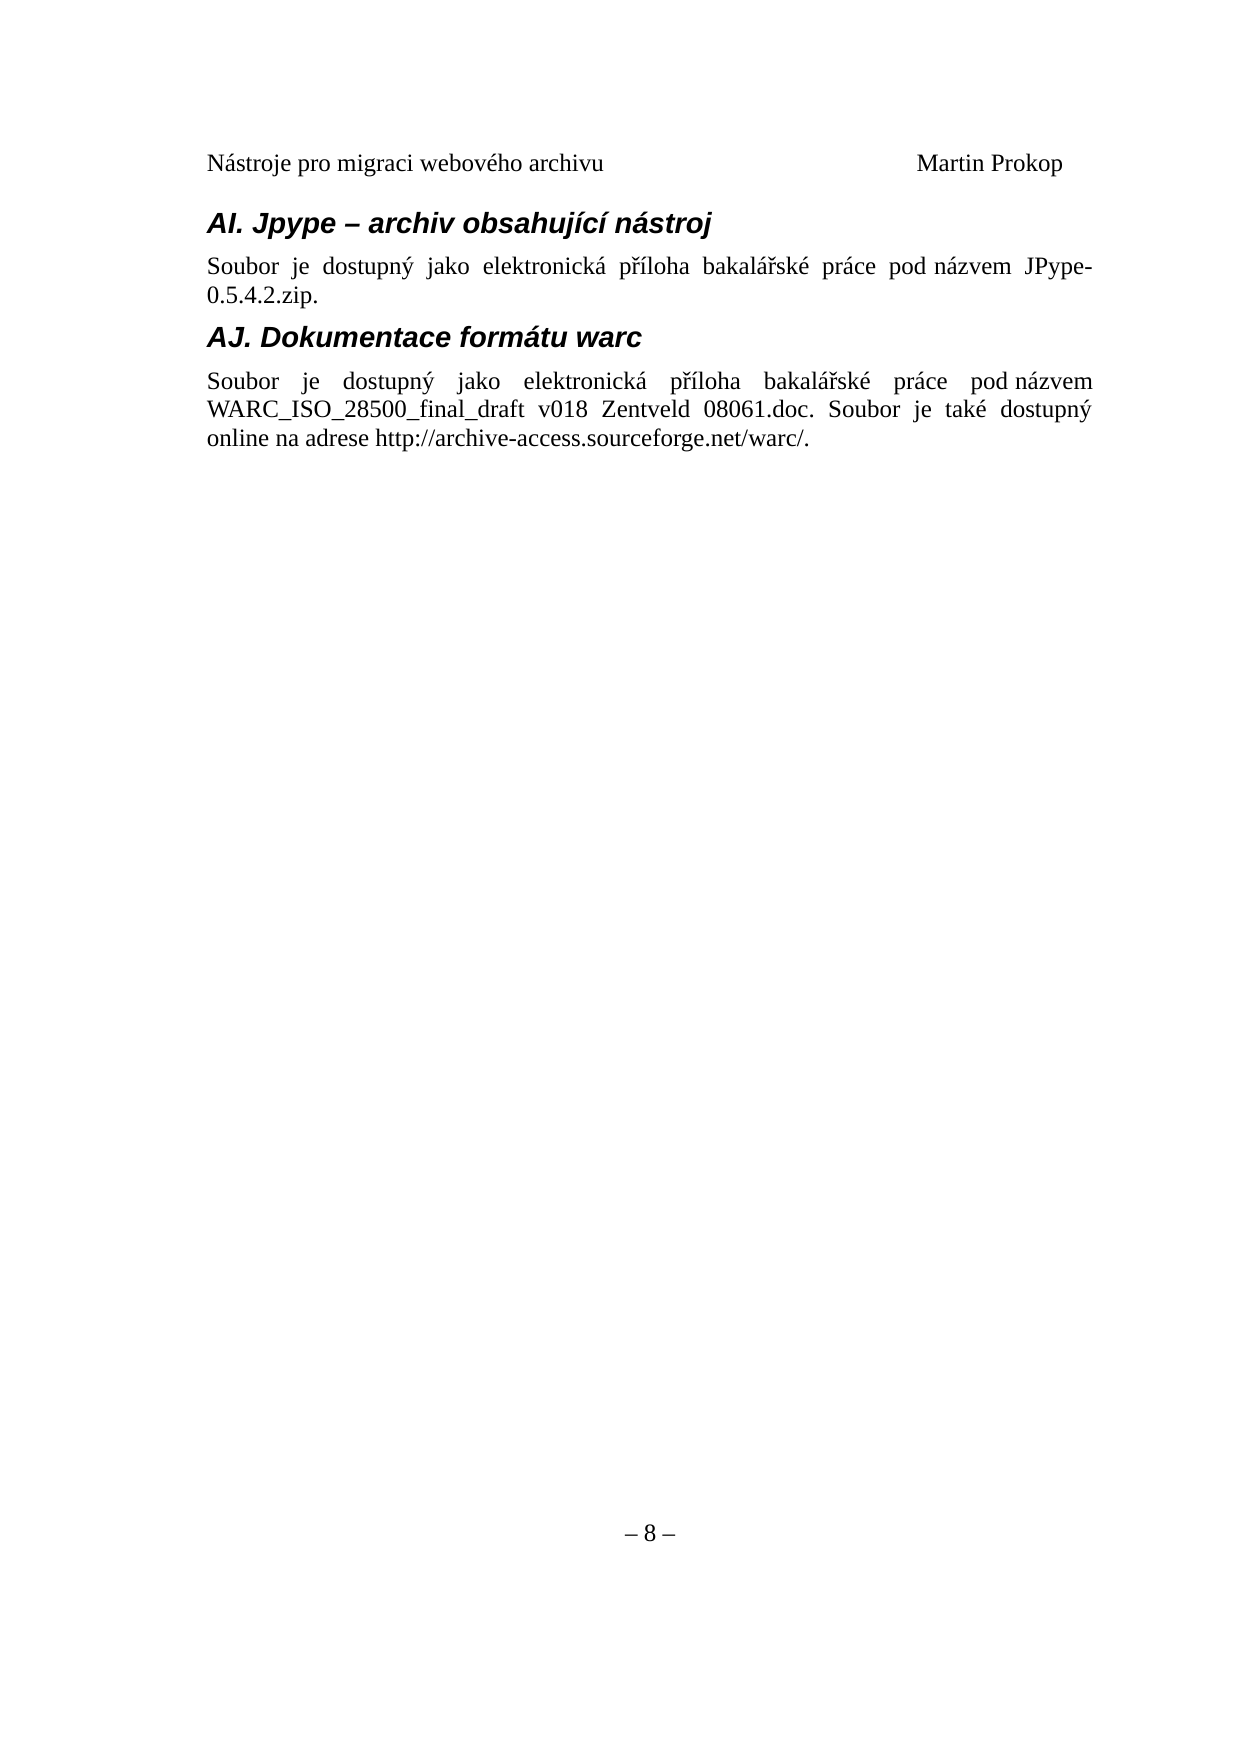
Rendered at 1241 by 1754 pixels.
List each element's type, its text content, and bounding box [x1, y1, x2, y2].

text Soubor je dostupný jako elektronická příloha bakalářské práce pod názvem JPype-0.5.4.2.zip. [207, 251, 1093, 309]
subtitle AJ. Dokumentace formátu warc [207, 320, 1093, 354]
subtitle AI. Jpype – archiv obsahující nástroj [207, 206, 1093, 239]
text Soubor je dostupný jako elektronická příloha bakalářské práce pod názvem WARC_ISO_28500_final_draft v018 Zentveld 08061.doc. Soubor je také dostupný online na adrese http://archive-access.sourceforge.net/warc/. [207, 366, 1093, 452]
